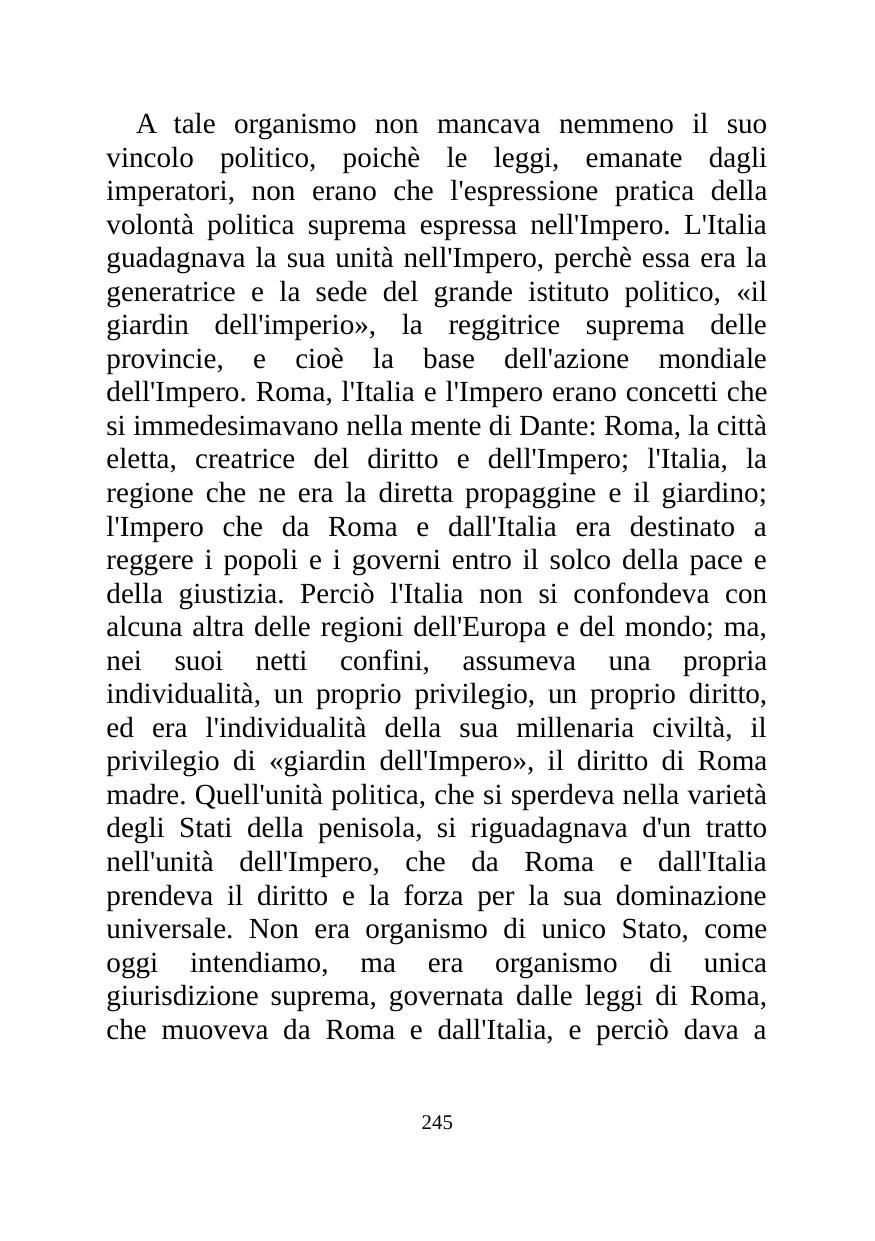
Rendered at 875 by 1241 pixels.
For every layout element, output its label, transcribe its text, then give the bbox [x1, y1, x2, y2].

text A tale organismo non mancava nemmeno il suo vincolo politico, poichè le leggi, emanate dagli imperatori, non erano che l'espressione pratica della volontà politica suprema espressa nell'Impero. L'Italia guadagnava la sua unità nell'Impero, perchè essa era la generatrice e la sede del grande istituto politico, «il giardin dell'imperio», la reggitrice suprema delle provincie, e cioè la base dell'azione mondiale dell'Impero. Roma, l'Italia e l'Impero erano concetti che si immedesimavano nella mente di Dante: Roma, la città eletta, creatrice del diritto e dell'Impero; l'Italia, la regione che ne era la diretta propaggine e il giardino; l'Impero che da Roma e dall'Italia era destinato a reggere i popoli e i governi entro il solco della pace e della giustizia. Perciò l'Italia non si confondeva con alcuna altra delle regioni dell'Europa e del mondo; ma, nei suoi netti confini, assumeva una propria individualità, un proprio privilegio, un proprio diritto, ed era l'individualità della sua millenaria civiltà, il privilegio di «giardin dell'Impero», il diritto di Roma madre. Quell'unità politica, che si sperdeva nella varietà degli Stati della penisola, si riguadagnava d'un tratto nell'unità dell'Impero, che da Roma e dall'Italia prendeva il diritto e la forza per la sua dominazione universale. Non era organismo di unico Stato, come oggi intendiamo, ma era organismo di unica giurisdizione suprema, governata dalle leggi di Roma, che muoveva da Roma e dall'Italia, e perciò dava a [106, 106, 768, 1045]
